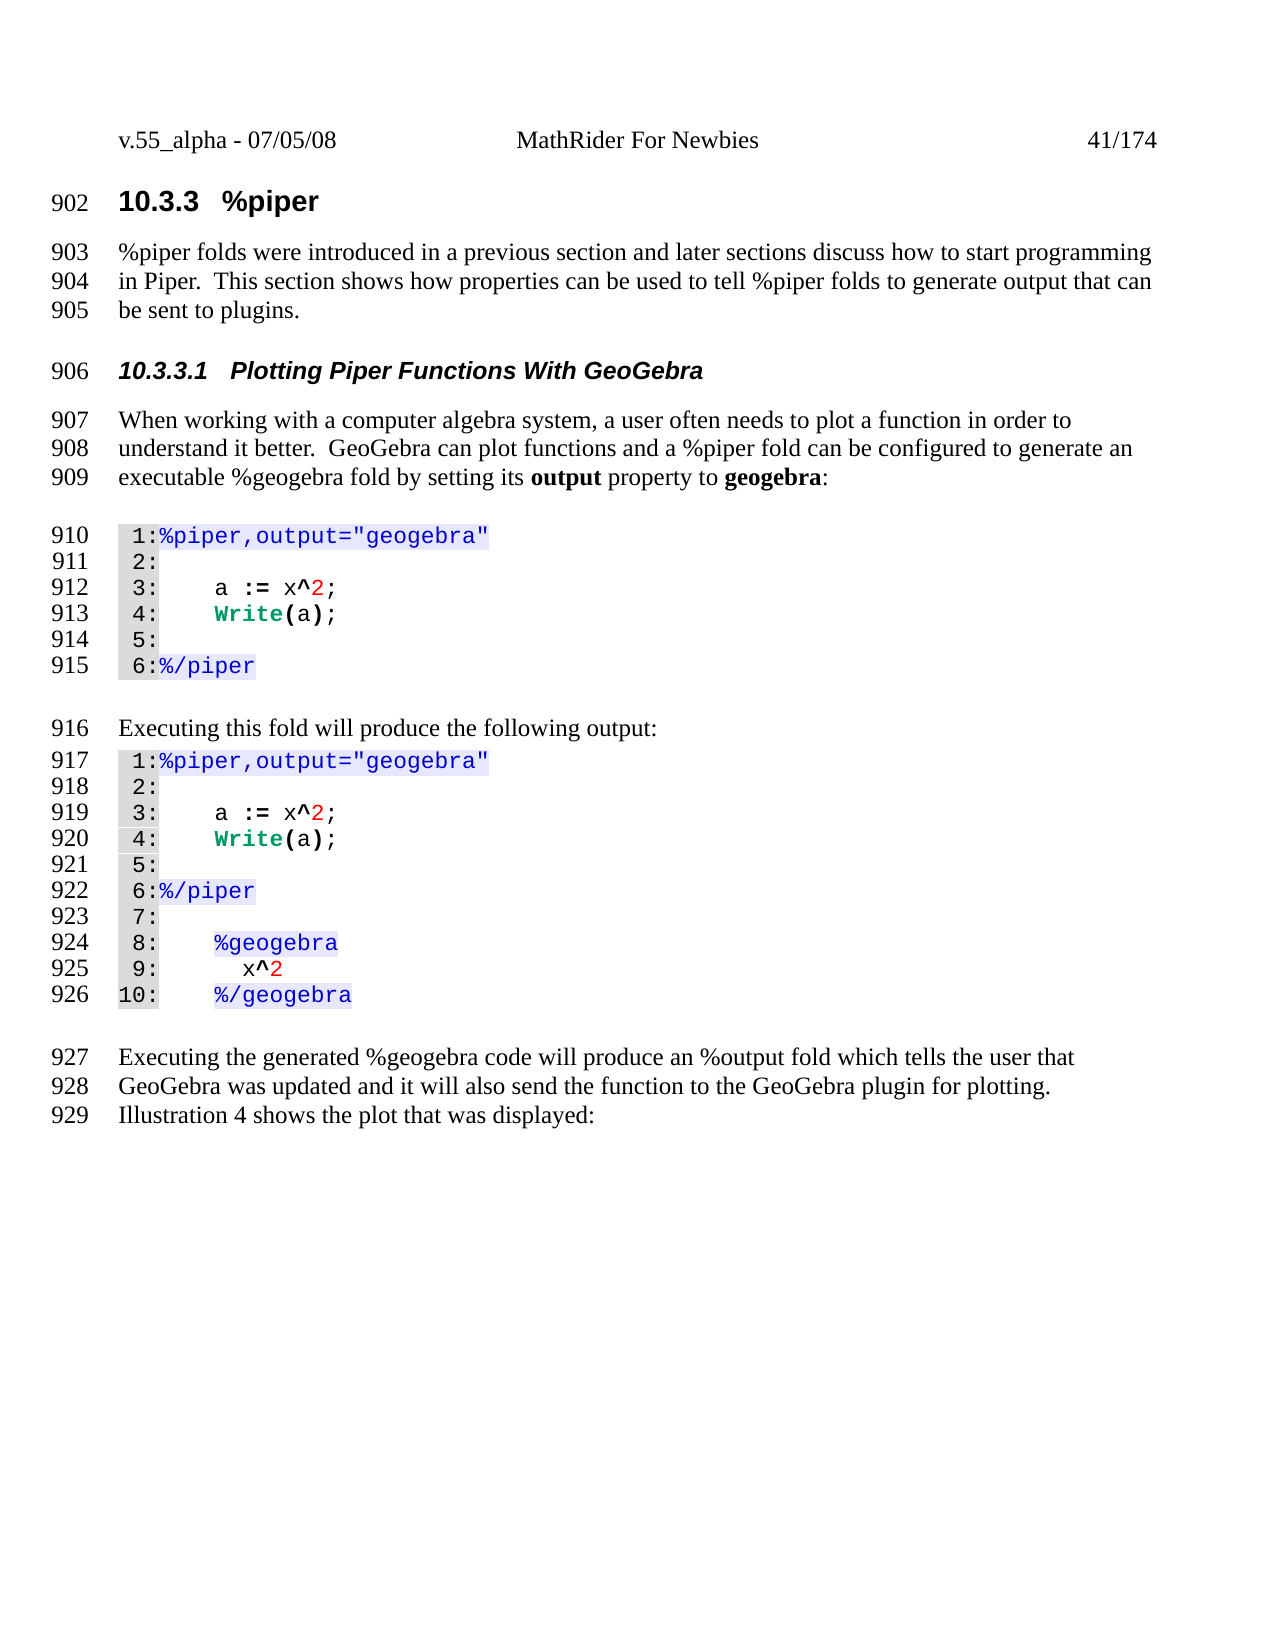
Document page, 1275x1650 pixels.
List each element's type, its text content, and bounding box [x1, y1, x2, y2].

text 10: %/geogebra [118, 983, 1157, 1009]
text 8: %geogebra [118, 931, 1157, 957]
text 2: [118, 550, 1157, 576]
text 5: [118, 853, 1157, 879]
text %piper folds were introduced in a previous section and later sections discuss how to start programming in Piper. This section shows how properties can be used to tell %piper folds to generate output that can be sent to plugins. [118, 237, 1157, 324]
text 5: [118, 628, 1157, 654]
text 4: Write(a); [118, 602, 1157, 628]
text 6:%/piper [118, 654, 1157, 680]
text 3: a := x^2; [118, 576, 1157, 602]
text Executing the generated %geogebra code will produce an %output fold which tells the user that GeoGebra was updated and it will also send the function to the GeoGebra plugin for plotting. Illustration 4 shows the plot that was displayed: [118, 1042, 1157, 1129]
text Executing this fold will produce the following output: [118, 713, 1157, 742]
subtitle Plotting Piper Functions With GeoGebra [118, 356, 1157, 385]
text 6:%/piper [118, 879, 1157, 905]
text 3: a := x^2; [118, 802, 1157, 827]
text 1:%piper,output="geogebra" [118, 750, 1157, 776]
text When working with a computer algebra system, a user often needs to plot a function in order to understand it better. GeoGebra can plot functions and a %piper fold can be configured to generate an executable %geogebra fold by setting its output property to geogebra: [118, 405, 1157, 491]
text 2: [118, 776, 1157, 802]
text 4: Write(a); [118, 827, 1157, 853]
text 7: [118, 905, 1157, 931]
subtitle %piper [118, 184, 1157, 217]
text 9: x^2 [118, 957, 1157, 983]
text 1:%piper,output="geogebra" [118, 524, 1157, 550]
